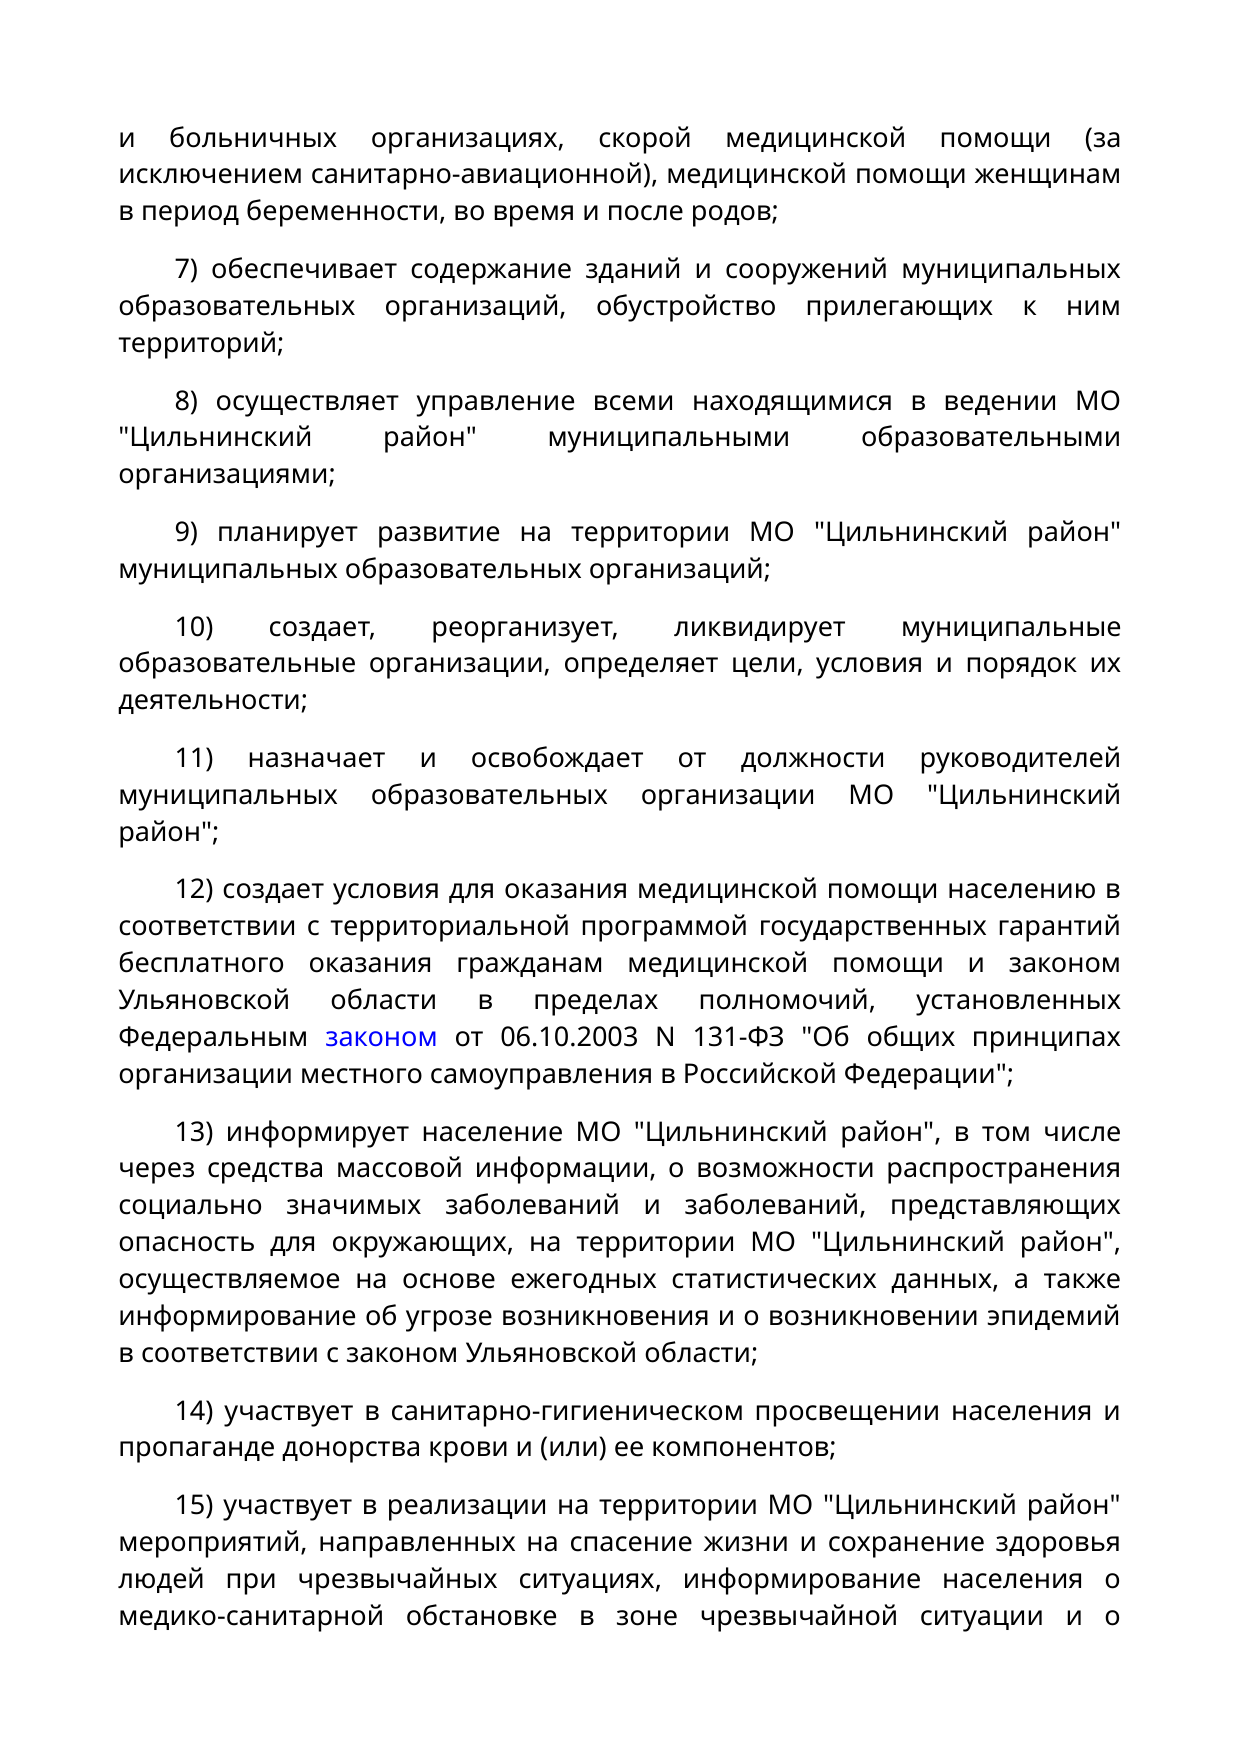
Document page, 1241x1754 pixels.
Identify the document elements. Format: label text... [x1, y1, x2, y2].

text 15) участвует в реализации на территории МО "Цильнинский район" мероприятий, направленных на спасение жизни и сохранение здоровья людей при чрезвычайных ситуациях, информирование населения о медико-санитарной обстановке в зоне чрезвычайной ситуации и о [118, 1486, 1122, 1633]
text 9) планирует развитие на территории МО "Цильнинский район" муниципальных образовательных организаций; [118, 512, 1122, 586]
text 11) назначает и освобождает от должности руководителей муниципальных образовательных организации МО "Цильнинский район"; [118, 738, 1122, 849]
text 10) создает, реорганизует, ликвидирует муниципальные образовательные организации, определяет цели, условия и порядок их деятельности; [118, 607, 1122, 718]
text 14) участвует в санитарно-гигиеническом просвещении населения и пропаганде донорства крови и (или) ее компонентов; [118, 1391, 1122, 1465]
text 13) информирует население МО "Цильнинский район", в том числе через средства массовой информации, о возможности распространения социально значимых заболеваний и заболеваний, представляющих опасность для окружающих, на территории МО "Цильнинский район", осуществляемое на основе ежегодных статистических данных, а также информирование об угрозе возникновения и о возникновении эпидемий в соответствии с законом Ульяновской области; [118, 1112, 1122, 1370]
text и больничных организациях, скорой медицинской помощи (за исключением санитарно-авиационной), медицинской помощи женщинам в период беременности, во время и после родов; [118, 118, 1122, 229]
text 8) осуществляет управление всеми находящимися в ведении МО "Цильнинский район" муниципальными образовательными организациями; [118, 381, 1122, 492]
text 12) создает условия для оказания медицинской помощи населению в соответствии с территориальной программой государственных гарантий бесплатного оказания гражданам медицинской помощи и законом Ульяновской области в пределах полномочий, установленных Федеральным законом от 06.10.2003 N 131-ФЗ "Об общих принципах организации местного самоуправления в Российской Федерации"; [118, 870, 1122, 1091]
text 7) обеспечивает содержание зданий и сооружений муниципальных образовательных организаций, обустройство прилегающих к ним территорий; [118, 249, 1122, 360]
